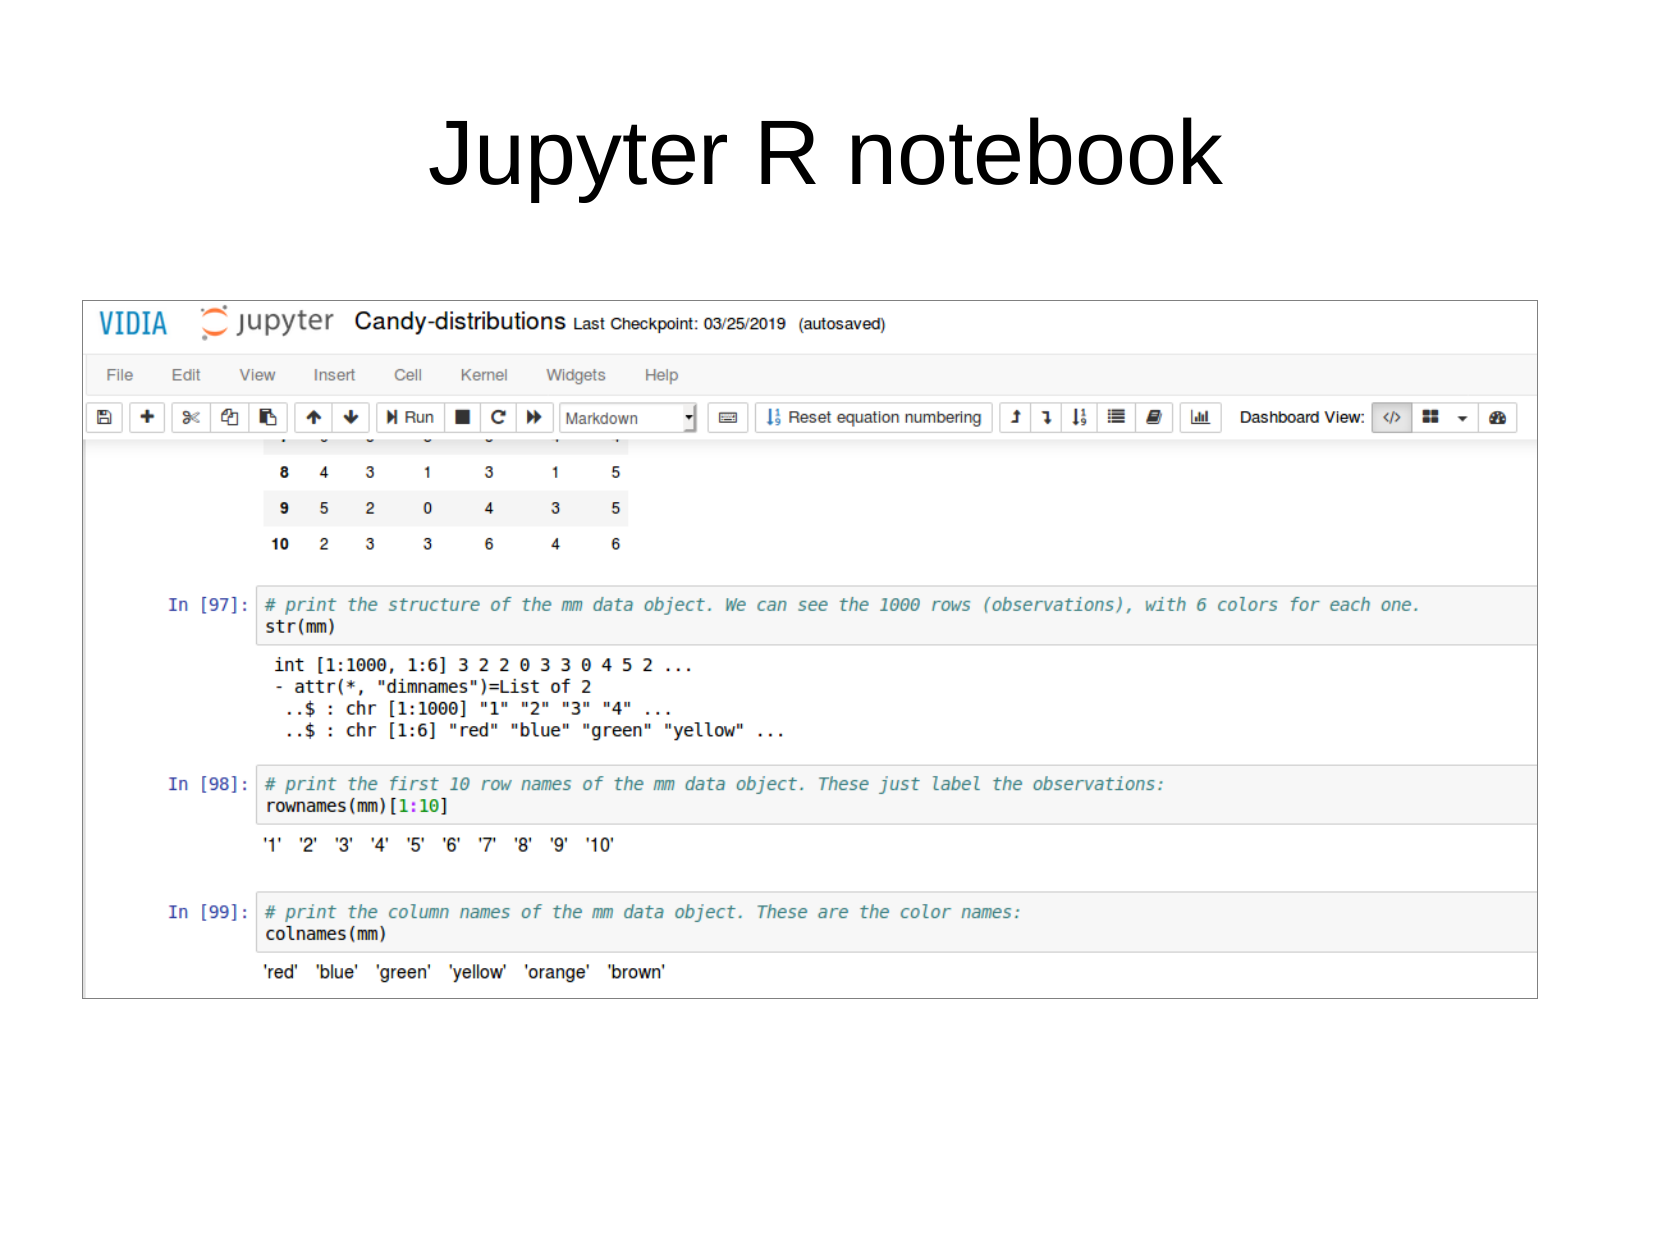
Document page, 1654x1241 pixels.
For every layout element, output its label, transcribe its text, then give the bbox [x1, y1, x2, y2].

title Jupyter R notebook [82, 49, 1571, 257]
picture [82, 300, 1538, 999]
